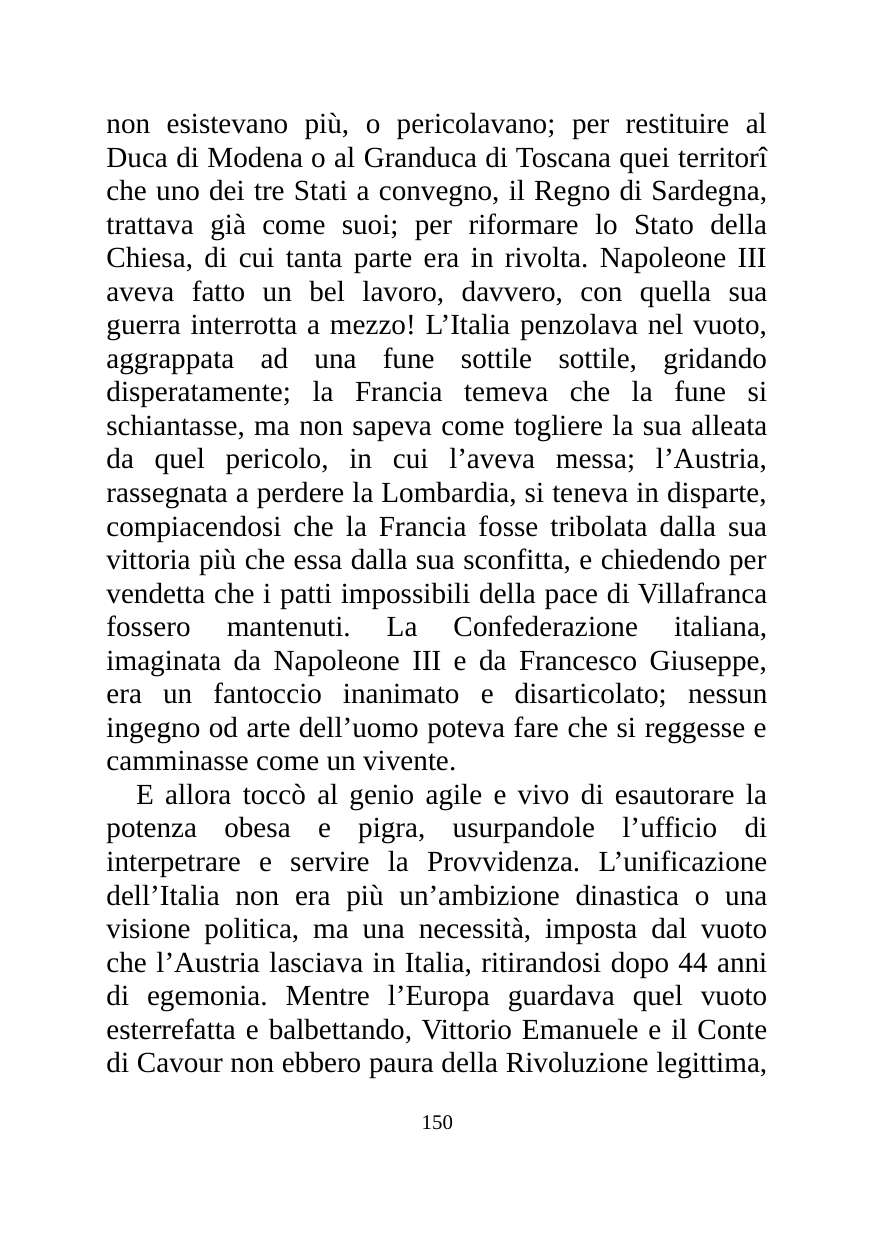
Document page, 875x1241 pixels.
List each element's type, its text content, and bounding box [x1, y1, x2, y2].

text E allora toccò al genio agile e vivo di esautorare la potenza obesa e pigra, usurpandole l’ufficio di interpetrare e servire la Provvidenza. L’unificazione dell’Italia non era più un’ambizione dinastica o una visione politica, ma una necessità, imposta dal vuoto che l’Austria lasciava in Italia, ritirandosi dopo 44 anni di egemonia. Mentre l’Europa guardava quel vuoto esterrefatta e balbettando, Vittorio Emanuele e il Conte di Cavour non ebbero paura della Rivoluzione legittima, [106, 777, 768, 1079]
text non esistevano più, o pericolavano; per restituire al Duca di Modena o al Granduca di Toscana quei territorî che uno dei tre Stati a convegno, il Regno di Sardegna, trattava già come suoi; per riformare lo Stato della Chiesa, di cui tanta parte era in rivolta. Napoleone III aveva fatto un bel lavoro, davvero, con quella sua guerra interrotta a mezzo! L’Italia penzolava nel vuoto, aggrappata ad una fune sottile sottile, gridando disperatamente; la Francia temeva che la fune si schiantasse, ma non sapeva come togliere la sua alleata da quel pericolo, in cui l’aveva messa; l’Austria, rassegnata a perdere la Lombardia, si teneva in disparte, compiacendosi che la Francia fosse tribolata dalla sua vittoria più che essa dalla sua sconfitta, e chiedendo per vendetta che i patti impossibili della pace di Villafranca fossero mantenuti. La Confederazione italiana, imaginata da Napoleone III e da Francesco Giuseppe, era un fantoccio inanimato e disarticolato; nessun ingegno od arte dell’uomo poteva fare che si reggesse e camminasse come un vivente. [106, 106, 768, 777]
